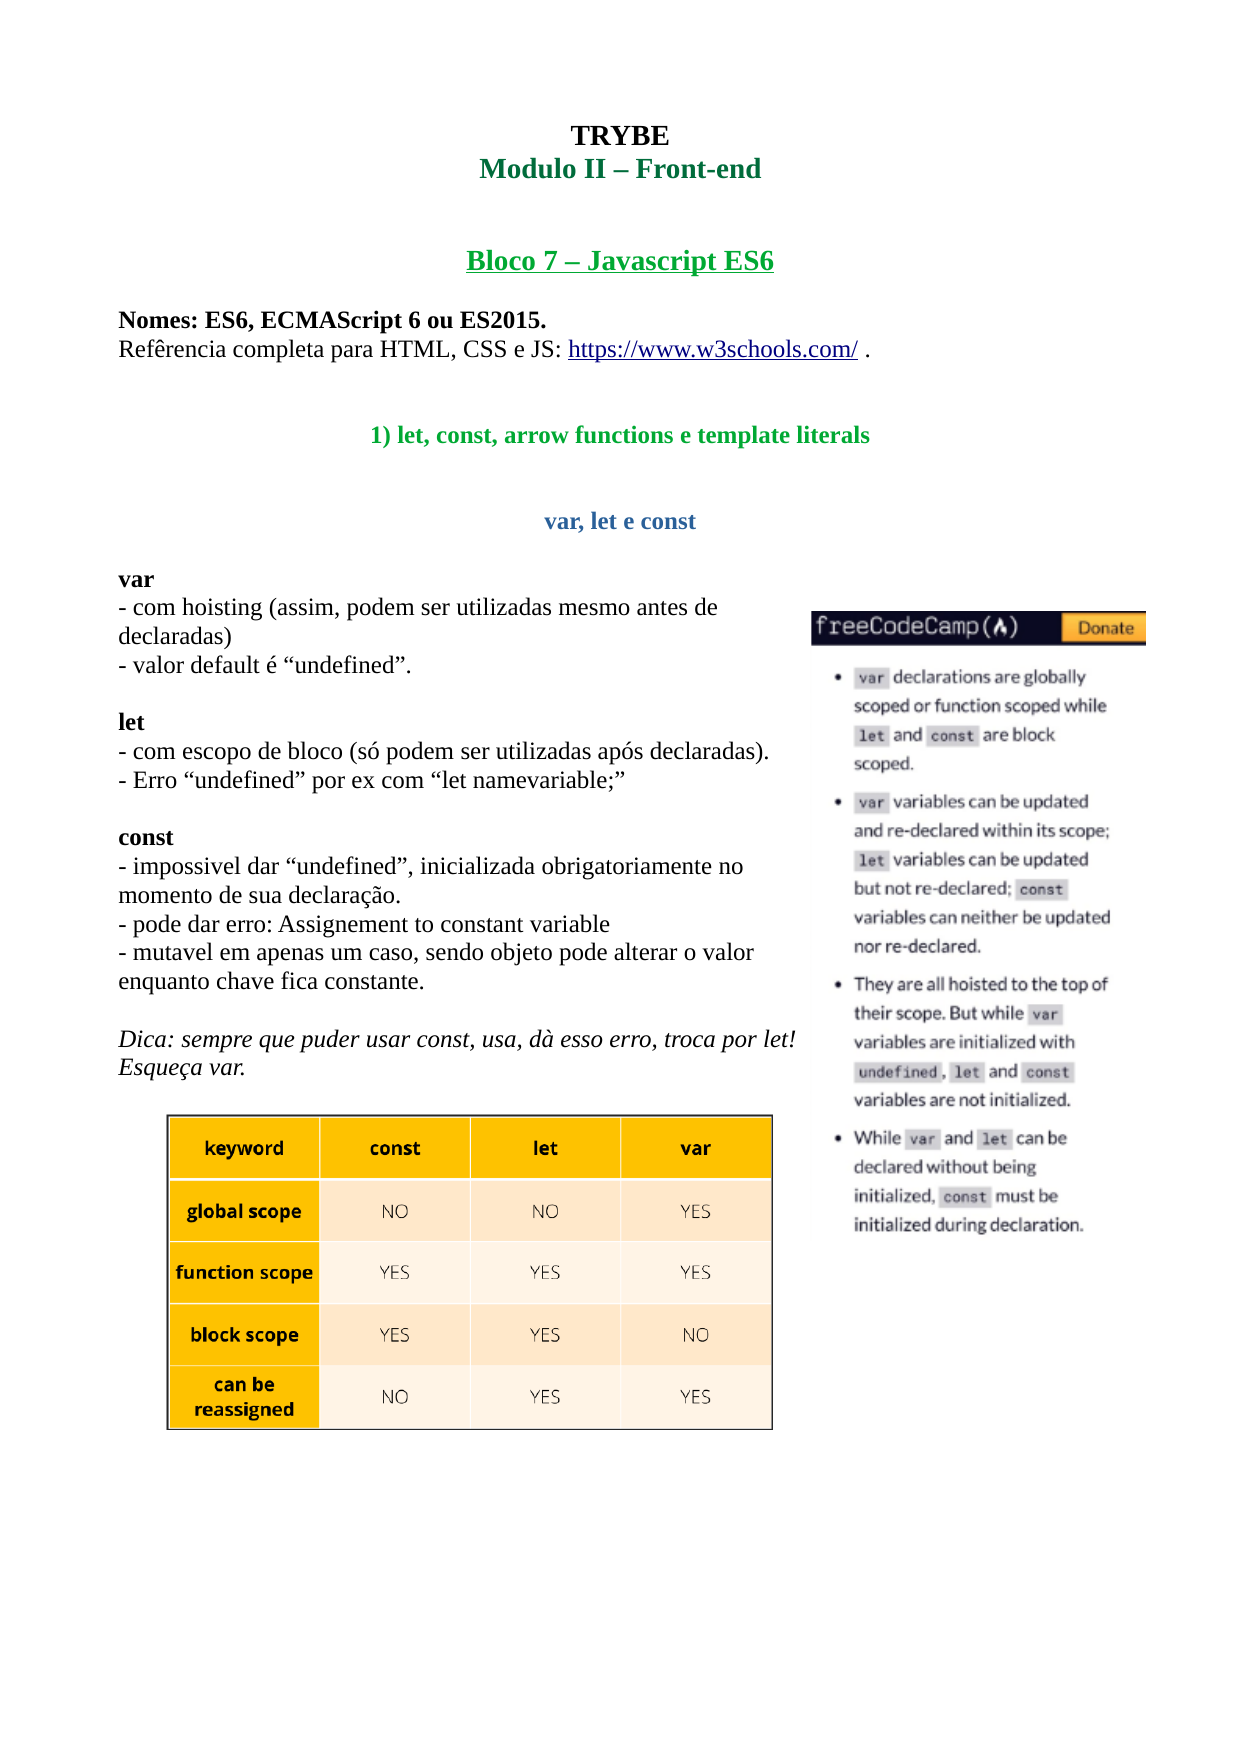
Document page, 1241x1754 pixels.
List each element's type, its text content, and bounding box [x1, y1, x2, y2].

picture [810, 611, 1146, 1241]
text - com hoisting (assim, podem ser utilizadas mesmo antes de declaradas) [118, 592, 1122, 650]
text Dica: sempre que puder usar const, usa, dà esso erro, troca por let! Esqueça var. [118, 1024, 810, 1081]
text 1) let, const, arrow functions e template literals [118, 420, 1122, 449]
text var [118, 564, 1122, 592]
text Nomes: ES6, ECMAScript 6 ou ES2015. [118, 305, 1122, 334]
text var, let e const [118, 506, 1122, 535]
text Modulo II – Front-end [118, 152, 1122, 185]
text - pode dar erro: Assignement to constant variable [118, 909, 810, 937]
text - Erro “undefined” por ex com “let namevariable;” [118, 765, 810, 794]
picture [162, 1110, 775, 1434]
text - valor default é “undefined”. [118, 650, 810, 679]
text Refêrencia completa para HTML, CSS e JS: https://www.w3schools.com/ . [118, 334, 1122, 362]
text Bloco 7 – Javascript ES6 [118, 243, 1122, 276]
text let [118, 707, 810, 736]
text TRYBE [118, 118, 1122, 152]
text - impossivel dar “undefined”, inicializada obrigatoriamente no momento de sua declaração. [118, 851, 810, 909]
text - mutavel em apenas um caso, sendo objeto pode alterar o valor enquanto chave fica constante. [118, 937, 810, 995]
text - com escopo de bloco (só podem ser utilizadas após declaradas). [118, 736, 810, 765]
text const [118, 822, 810, 851]
